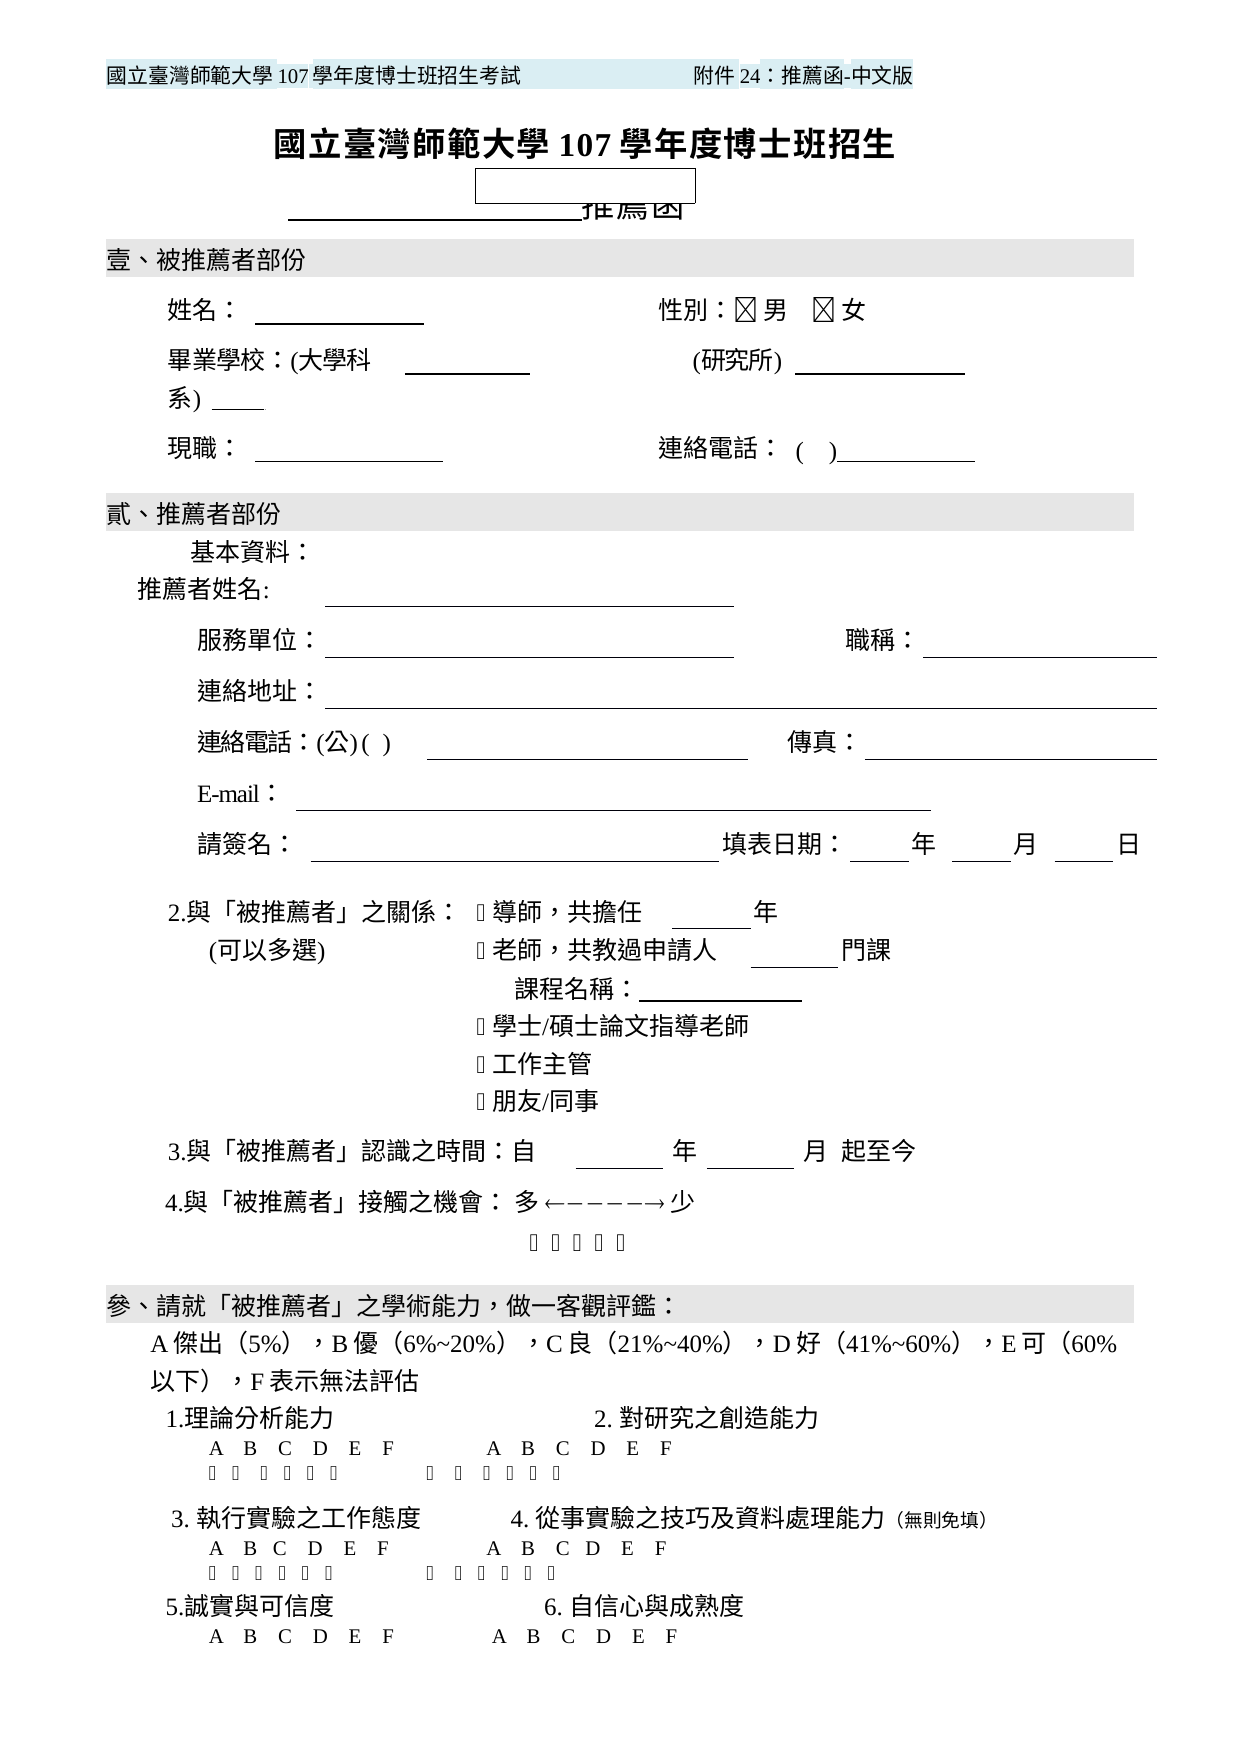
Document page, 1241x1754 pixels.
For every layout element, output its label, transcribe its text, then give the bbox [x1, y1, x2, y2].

table_cell (研究所) [690, 327, 792, 414]
table_cell 日 [1113, 810, 1157, 861]
table_cell [707, 1118, 794, 1168]
table_cell [1055, 810, 1113, 861]
table_cell [838, 1043, 1169, 1080]
table_cell 畢業學校：(大學科系) [165, 327, 402, 414]
text A B C D E F A B C D E F [138, 1435, 1134, 1460]
table_header 職稱： [734, 606, 923, 657]
table_cell (可以多選) [165, 928, 473, 967]
table_cell [751, 928, 838, 967]
table_cell  學士/碩士論文指導老師 [474, 1005, 780, 1043]
table_cell [931, 760, 1157, 810]
table_cell [402, 327, 655, 414]
table_cell E-mail： [194, 759, 296, 810]
table_header 姓名： [165, 277, 252, 327]
text 參、請就「被推薦者」之學術能力，做一客觀評鑑： [106, 1285, 1134, 1323]
table_cell [780, 1005, 838, 1043]
table_cell [311, 811, 719, 861]
table_cell 連絡電話： [655, 415, 792, 464]
text A B C D E F A B C D E F [138, 1535, 1134, 1560]
table_header 性別： 男  女 [655, 277, 923, 327]
table_cell [296, 759, 655, 810]
table_cell 填表日期： [719, 811, 850, 861]
table_cell 連絡地址： [194, 657, 325, 708]
table_cell [838, 1005, 1169, 1043]
table_cell [252, 415, 655, 464]
table_cell [850, 811, 908, 861]
text 推薦者姓名: [81, 568, 1134, 606]
text             [138, 1560, 1134, 1585]
table_cell [427, 709, 748, 759]
table_header [252, 277, 655, 327]
table_cell 課程名稱： [474, 967, 1169, 1005]
table_cell 3.與「被推薦者」認識之時間：自 [165, 1118, 576, 1168]
table_cell 門課 [838, 928, 1169, 967]
table_header  導師，共擔任 [474, 891, 672, 928]
table_cell 年 [909, 810, 952, 861]
table_cell 月 [794, 1118, 838, 1168]
table_cell [165, 1080, 473, 1118]
table_header 2.與「被推薦者」之關係： [165, 891, 473, 928]
table_header [923, 606, 1157, 657]
text 5.誠實與可信度 6. 自信心與成熟度 [165, 1585, 1134, 1623]
table_header [923, 277, 1134, 327]
table_cell 現職： [165, 415, 252, 464]
table_header 年 [751, 891, 1169, 928]
table_cell ( ) [793, 415, 1134, 464]
table_cell 請簽名： [194, 810, 311, 861]
table_cell  工作主管 [474, 1043, 780, 1080]
table_cell [780, 1080, 838, 1118]
table_cell [165, 967, 473, 1005]
table_cell 年 [663, 1118, 707, 1168]
table_header 服務單位： [194, 606, 325, 657]
text 國立臺灣師範大學107學年度博士班招生 [106, 118, 1134, 166]
table_cell [780, 1043, 838, 1080]
text 4.與「被推薦者」接觸之機會： 多  少 [165, 1181, 1134, 1219]
table_cell [838, 1080, 1169, 1118]
table_cell [165, 1005, 473, 1043]
table_cell [931, 658, 1157, 708]
text 推薦函 [106, 179, 1134, 227]
text             [138, 1460, 1134, 1485]
table_cell 起至今 [838, 1118, 926, 1168]
table_cell 傳真： [748, 709, 865, 759]
table_header [672, 891, 751, 928]
text 壹、被推薦者部份 [106, 239, 1134, 277]
table_cell  老師，共教過申請人 [474, 928, 751, 967]
text 基本資料： [106, 531, 1134, 568]
table_cell [793, 327, 1134, 414]
table_cell [165, 1043, 473, 1080]
table_cell 月 [1011, 810, 1054, 861]
text      [529, 1219, 1134, 1256]
table_cell [655, 657, 931, 708]
table_header [325, 607, 733, 657]
text A傑出（5%），B優（6%~20%），C良（21%~40%），D好（41%~60%），E可（60%以下），F表示無法評估 [150, 1323, 1134, 1398]
table_cell [655, 759, 931, 810]
table_cell [865, 709, 1157, 759]
text 貳、推薦者部份 [106, 493, 1134, 531]
text 1.理論分析能力 2. 對研究之創造能力 [165, 1398, 1134, 1435]
table_cell  朋友/同事 [474, 1080, 780, 1118]
table_cell [926, 1118, 1169, 1168]
text 3. 執行實驗之工作態度 4. 從事實驗之技巧及資料處理能力（無則免填） [171, 1498, 1134, 1535]
table_cell [576, 1118, 663, 1168]
table_cell 連絡電話：(公) ( ) [194, 708, 427, 759]
text A B C D E F A B C D E F [138, 1623, 1134, 1648]
table_cell [952, 810, 1011, 861]
table_cell [325, 658, 655, 708]
table_cell [655, 327, 689, 414]
